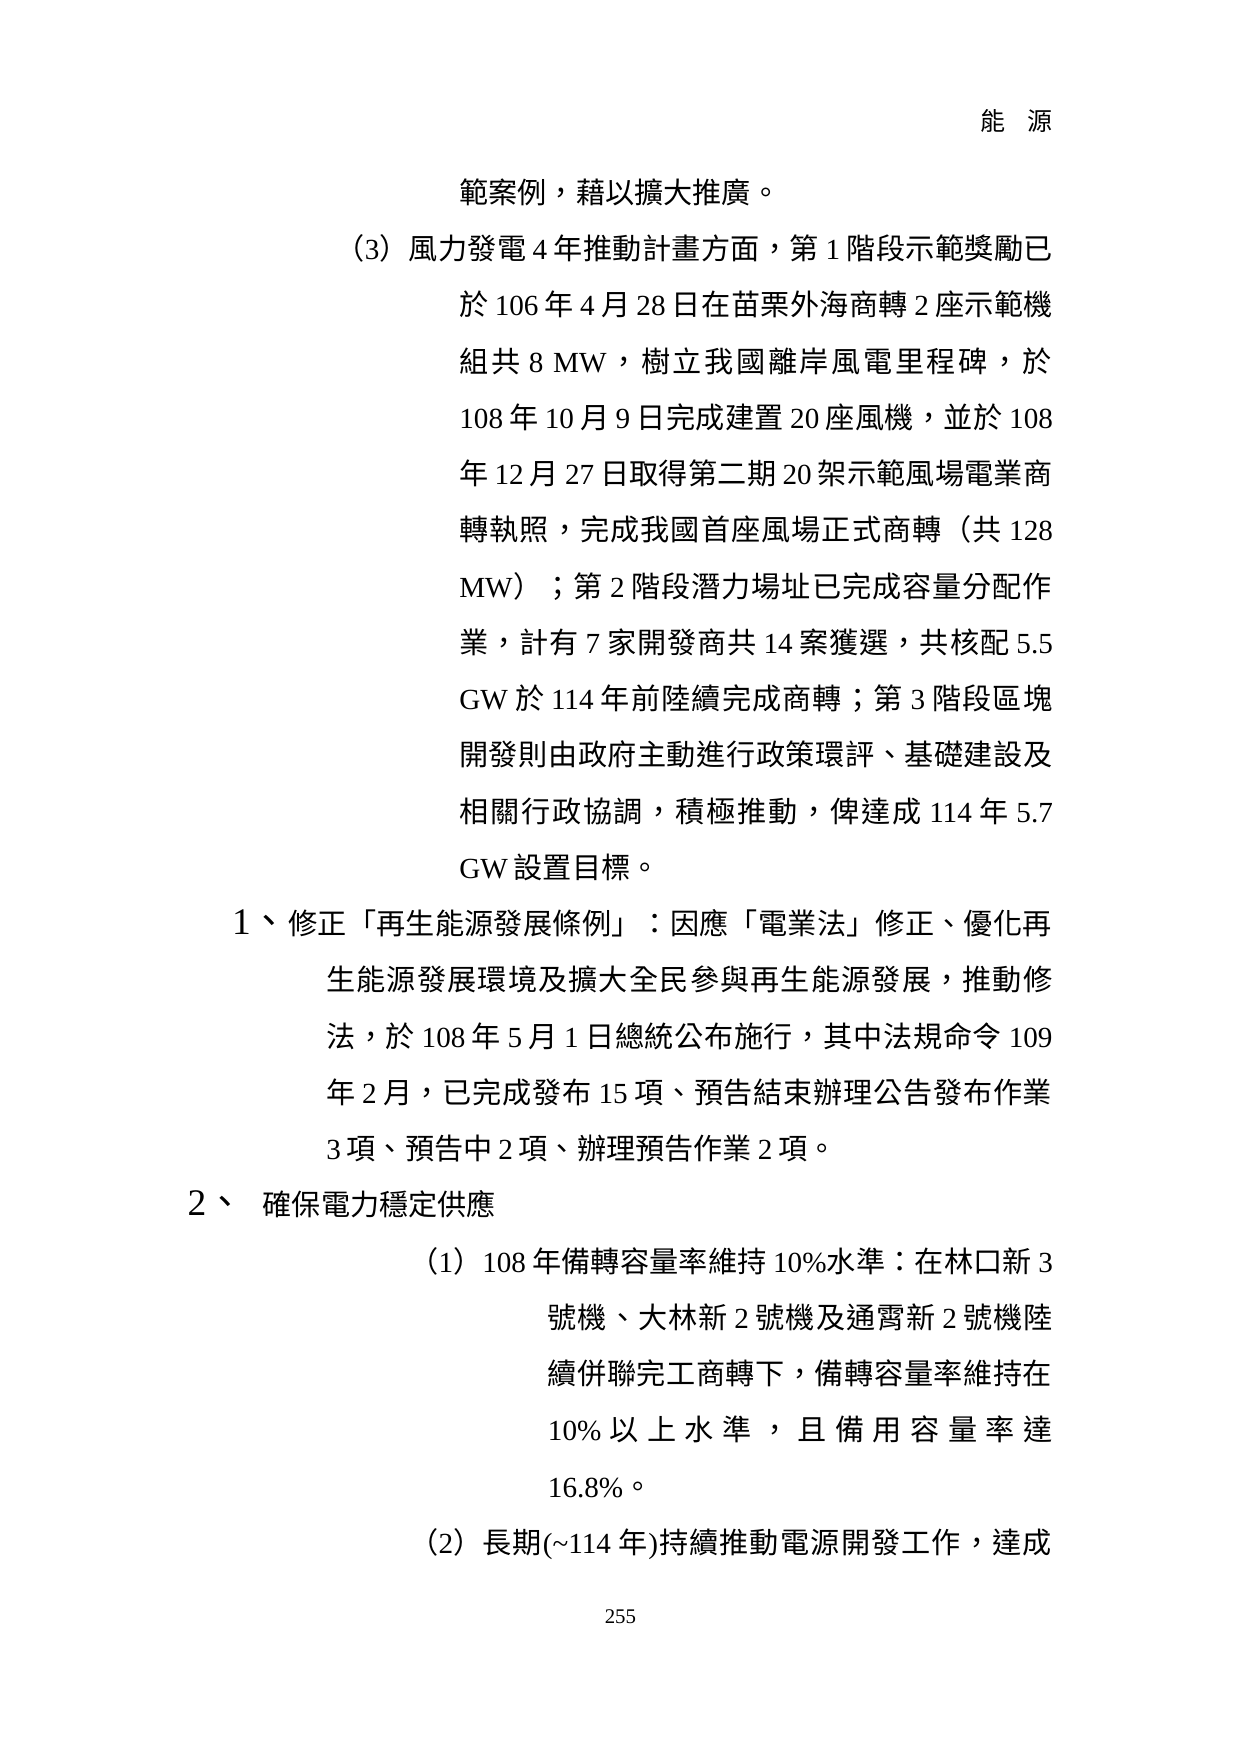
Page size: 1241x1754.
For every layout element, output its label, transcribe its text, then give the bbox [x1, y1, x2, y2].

list 108年備轉容量率維持10%水準：在林口新3號機、大林新2號機及通霄新2號機陸續併聯完工商轉下，備轉容量率維持在10%以上水準，且備用容量率達16.8%。 [409, 1227, 1053, 1508]
list 修正「再生能源發展條例」：因應「電業法」修正、優化再生能源發展環境及擴大全民參與再生能源發展，推動修法，於108年5月1日總統公布施行，其中法規命令109年2月，已完成發布15項、預告結束辦理公告發布作業3項、預告中2項、辦理預告作業2項。 [232, 889, 1053, 1171]
list 確保電力穩定供應 [187, 1171, 1053, 1227]
list 長期(~114年)持續推動電源開發工作，達成 [409, 1508, 1053, 1564]
list 風力發電4年推動計畫方面，第1階段示範獎勵已於106年4月28日在苗栗外海商轉2座示範機組共8 MW，樹立我國離岸風電里程碑，於108年10月9日完成建置20座風機，並於108年12月27日取得第二期20架示範風場電業商轉執照，完成我國首座風場正式商轉（共128 MW）；第2階段潛力場址已完成容量分配作業，計有7家開發商共14案獲選，共核配5.5 GW於114年前陸續完成商轉；第3階段區塊開發則由政府主動進行政策環評、基礎建設及相關行政協調，積極推動，俾達成114年5.7 GW設置目標。 [335, 214, 1053, 889]
list 範案例，藉以擴大推廣。 [335, 158, 1053, 214]
